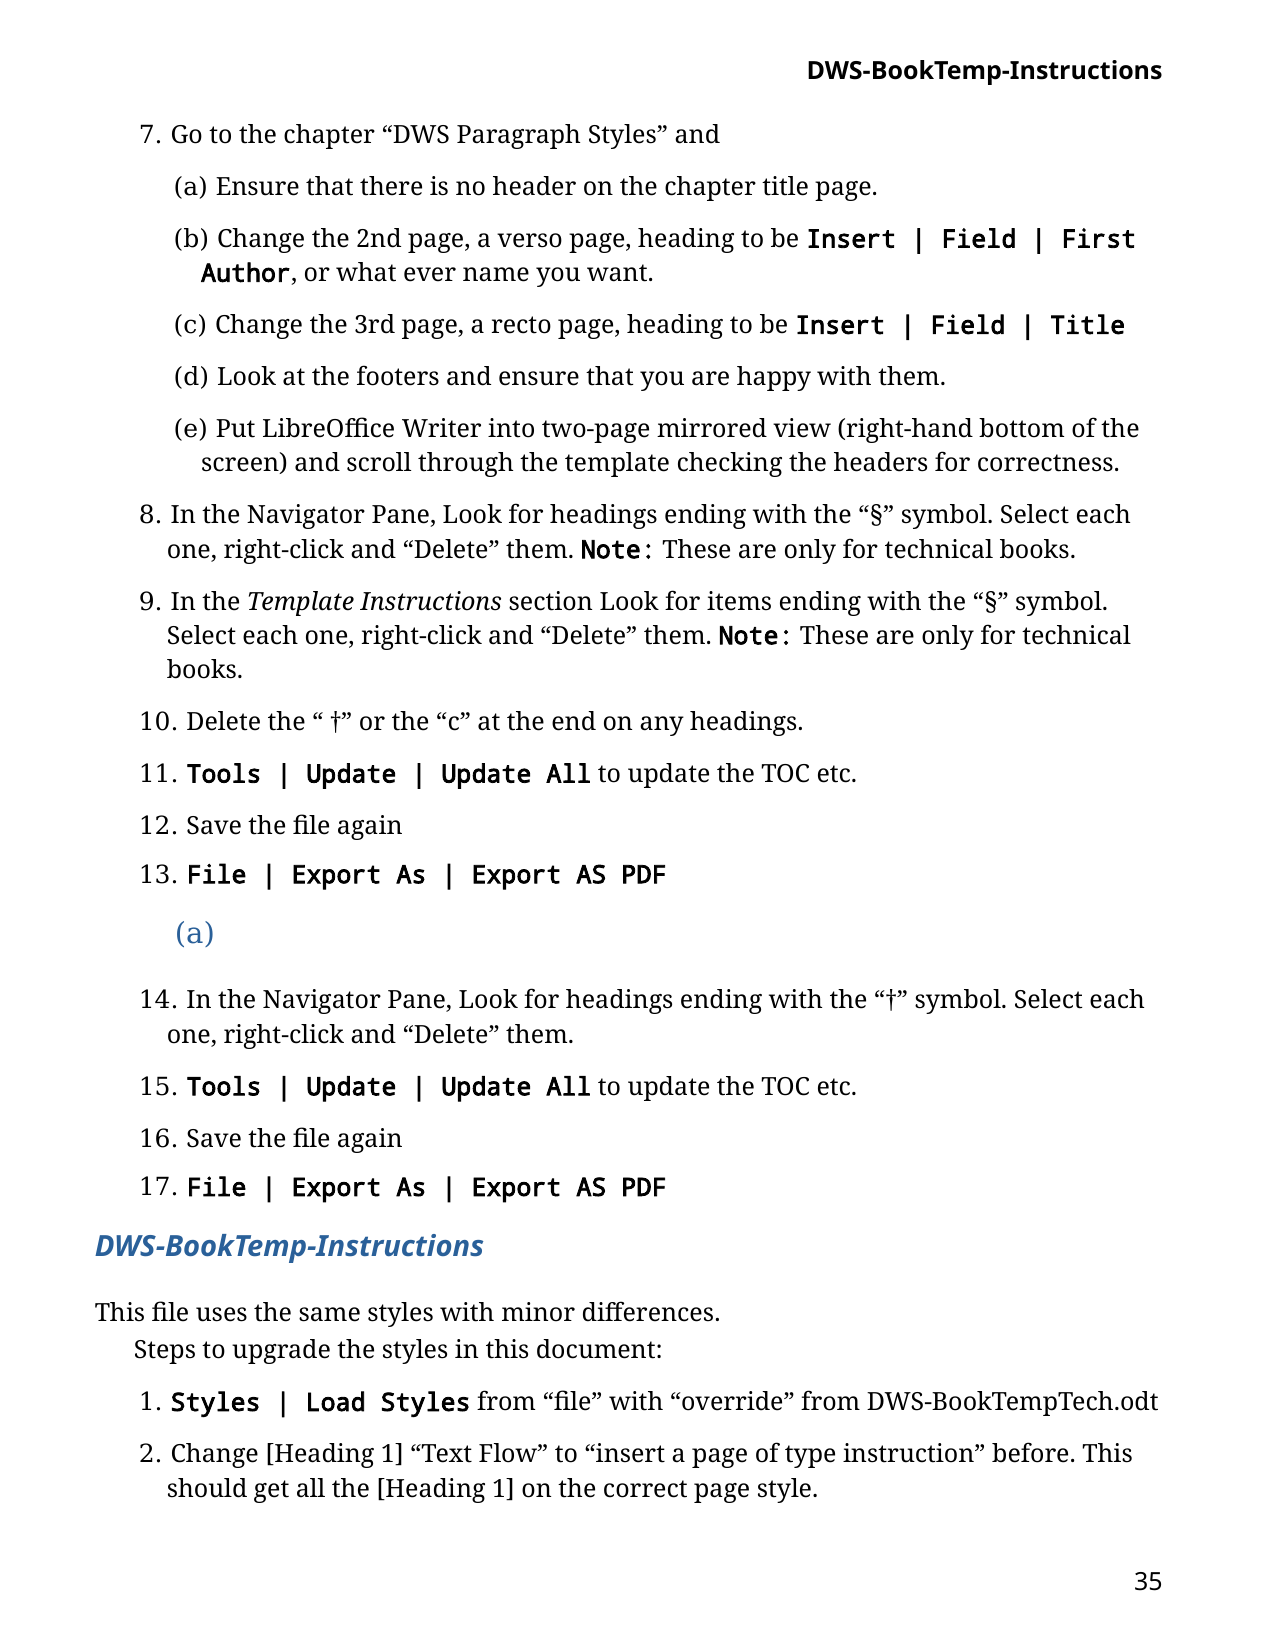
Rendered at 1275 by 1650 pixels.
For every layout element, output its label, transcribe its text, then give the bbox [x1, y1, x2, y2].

list Change the 3rd page, a recto page, heading to be Insert | Field | Title [165, 307, 1162, 341]
list Go to the chapter “DWS Paragraph Styles” and [131, 117, 1162, 151]
list Tools | Update | Update All to update the TOC etc. [131, 1068, 1162, 1102]
list File | Export As | Export AS PDF [131, 1172, 1162, 1202]
list Change the 2nd page, a verso page, heading to be Insert | Field | First Author, or what ever name you want. [165, 221, 1162, 289]
list Save the file again [131, 808, 1162, 842]
list File | Export As | Export AS PDF [131, 860, 1162, 889]
list Put LibreOffice Writer into two-page mirrored view (right-hand bottom of the screen) and scroll through the template checking the headers for correctness. [165, 411, 1162, 479]
list Look at the footers and ensure that you are happy with them. [165, 359, 1162, 393]
list Change [Heading 1] “Text Flow” to “insert a page of type instruction” before. This should get all the [Heading 1] on the correct page style. [131, 1436, 1162, 1504]
list In the Navigator Pane, Look for headings ending with the “†” symbol. Select each one, right-click and “Delete” them. [131, 982, 1162, 1050]
list Tools | Update | Update All to update the TOC etc. [131, 756, 1162, 790]
list Ensure that there is no header on the chapter title page. [165, 169, 1162, 203]
list In the Template Instructions section Look for items ending with the “§” symbol. Select each one, right-click and “Delete” them. Note: These are only for technical books. [131, 583, 1162, 686]
text Steps to upgrade the styles in this document: [94, 1332, 1162, 1366]
list Save the file again [131, 1120, 1162, 1154]
list Delete the “ †” or the “c” at the end on any headings. [131, 703, 1162, 738]
text This file uses the same styles with minor differences. [94, 1295, 1162, 1329]
list Styles | Load Styles from “file” with “override” from DWS-BookTempTech.odt [131, 1384, 1162, 1418]
list In the Navigator Pane, Look for headings ending with the “§” symbol. Select each one, right-click and “Delete” them. Note: These are only for technical books. [131, 497, 1162, 565]
subtitle DWS-BookTemp-Instructions [94, 1225, 1162, 1265]
